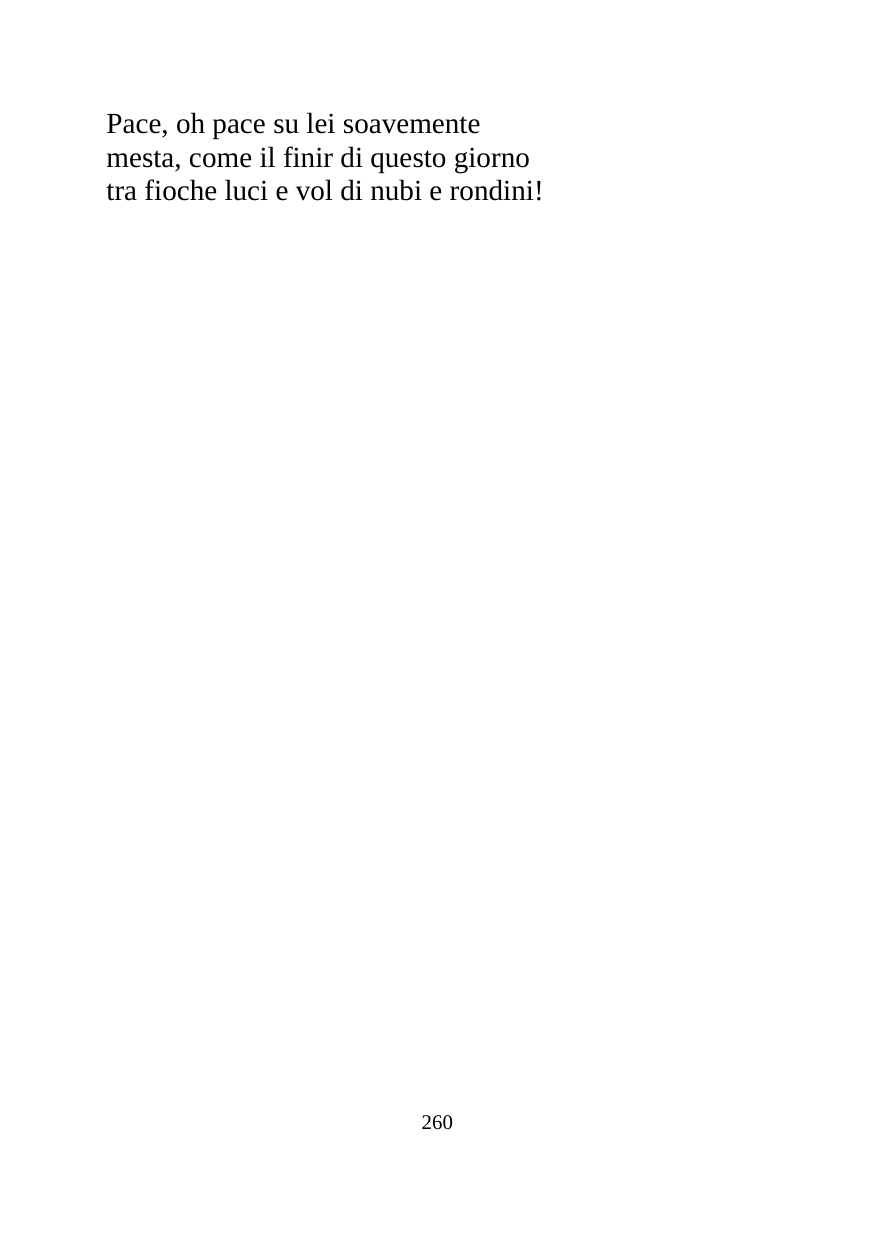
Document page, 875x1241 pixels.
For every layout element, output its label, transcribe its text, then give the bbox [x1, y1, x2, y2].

text Pace, oh pace su lei soavemente mesta, come il finir di questo giorno tra fioche luci e vol di nubi e rondini! [106, 106, 768, 207]
